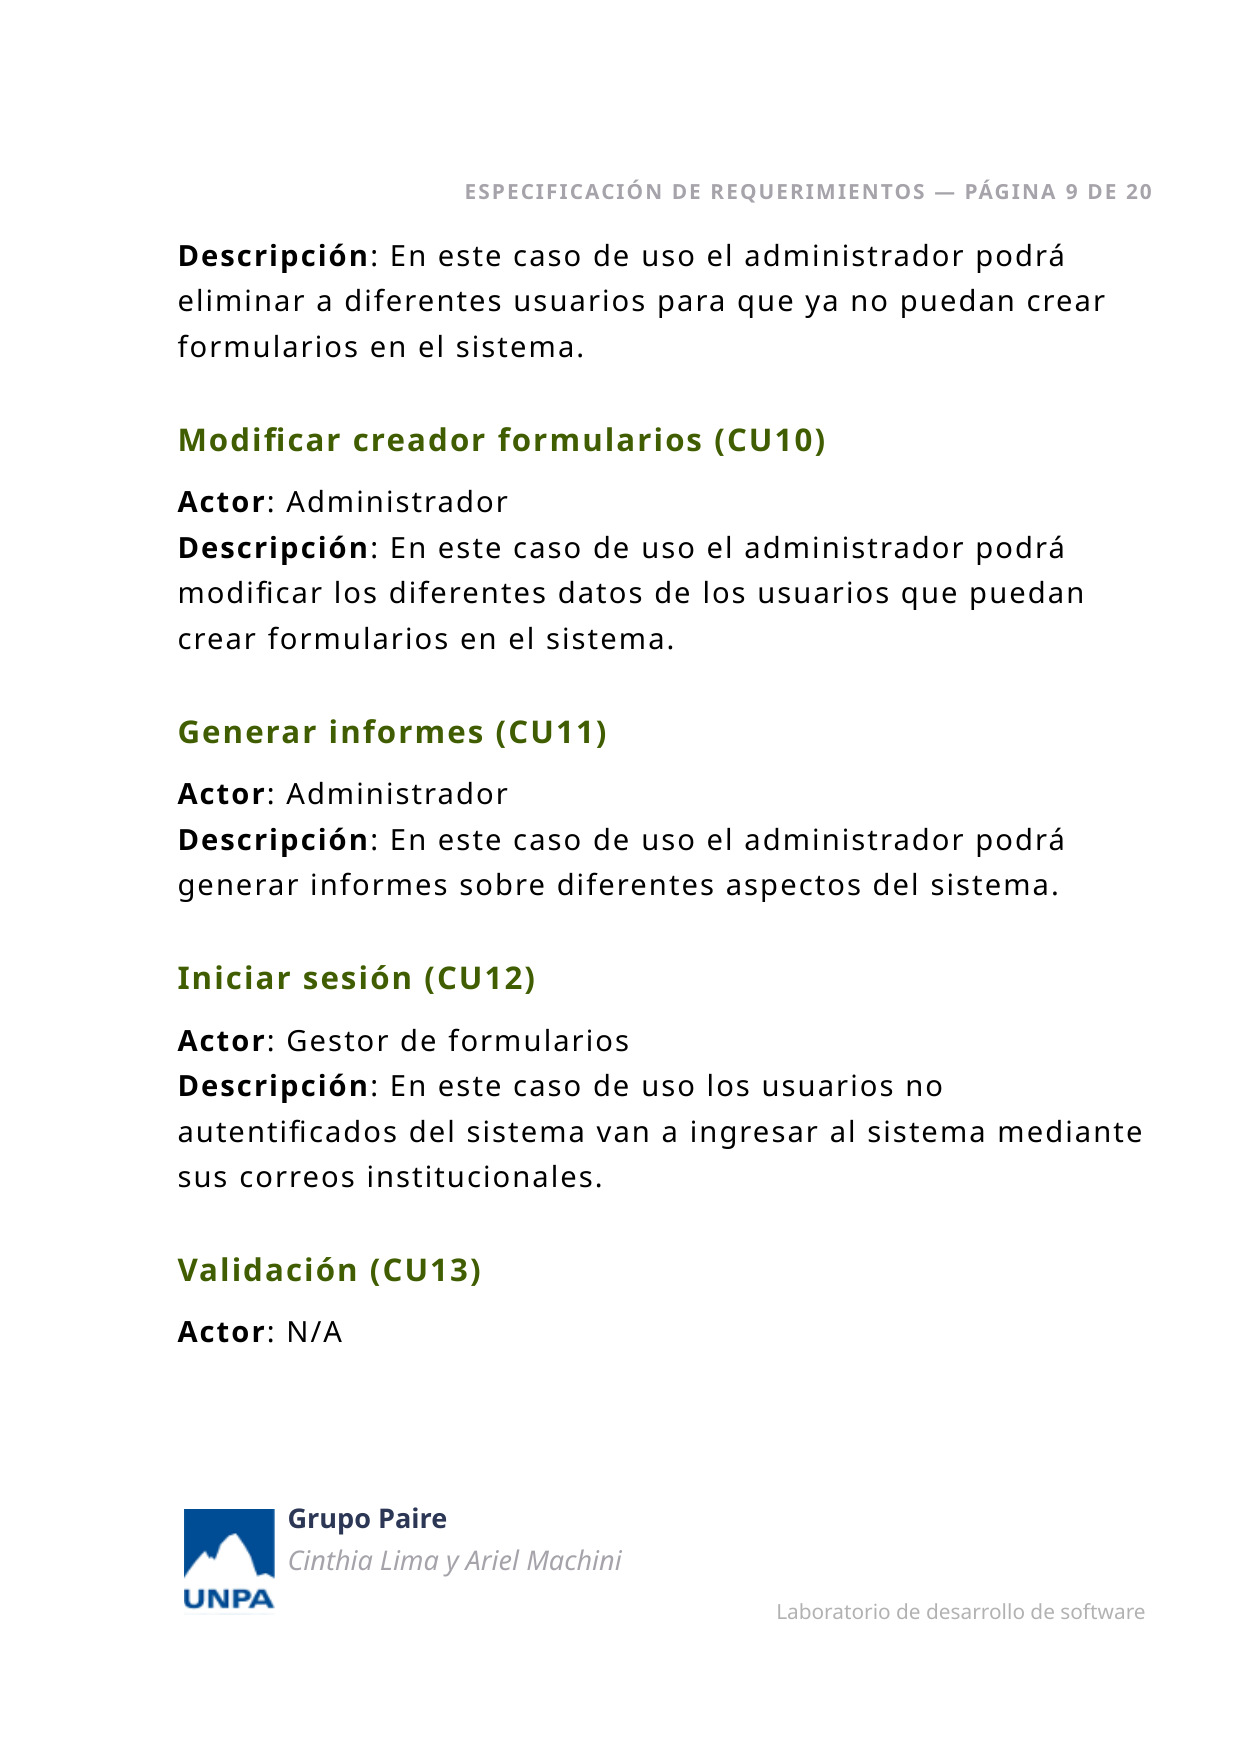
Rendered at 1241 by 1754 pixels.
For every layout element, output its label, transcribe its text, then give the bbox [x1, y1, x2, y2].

text Iniciar sesión (CU12) [177, 956, 1152, 998]
text Descripción: En este caso de uso el administrador podrá modificar los diferentes datos de los usuarios que puedan crear formularios en el sistema. [177, 527, 1152, 658]
text Modificar creador formularios (CU10) [177, 418, 1152, 460]
text Actor: Administrador [177, 773, 1152, 813]
text Actor: N/A [177, 1312, 1152, 1351]
text Validación (CU13) [177, 1248, 1152, 1291]
picture [184, 1509, 275, 1615]
text Actor: Gestor de formularios [177, 1020, 1152, 1059]
text Descripción: En este caso de uso el administrador podrá eliminar a diferentes usuarios para que ya no puedan crear formularios en el sistema. [177, 235, 1152, 366]
text Generar informes (CU11) [177, 709, 1152, 752]
text Descripción: En este caso de uso el administrador podrá generar informes sobre diferentes aspectos del sistema. [177, 819, 1152, 904]
text Descripción: En este caso de uso los usuarios no autentificados del sistema van a ingresar al sistema mediante sus correos institucionales. [177, 1065, 1152, 1196]
text Actor: Administrador [177, 481, 1152, 521]
